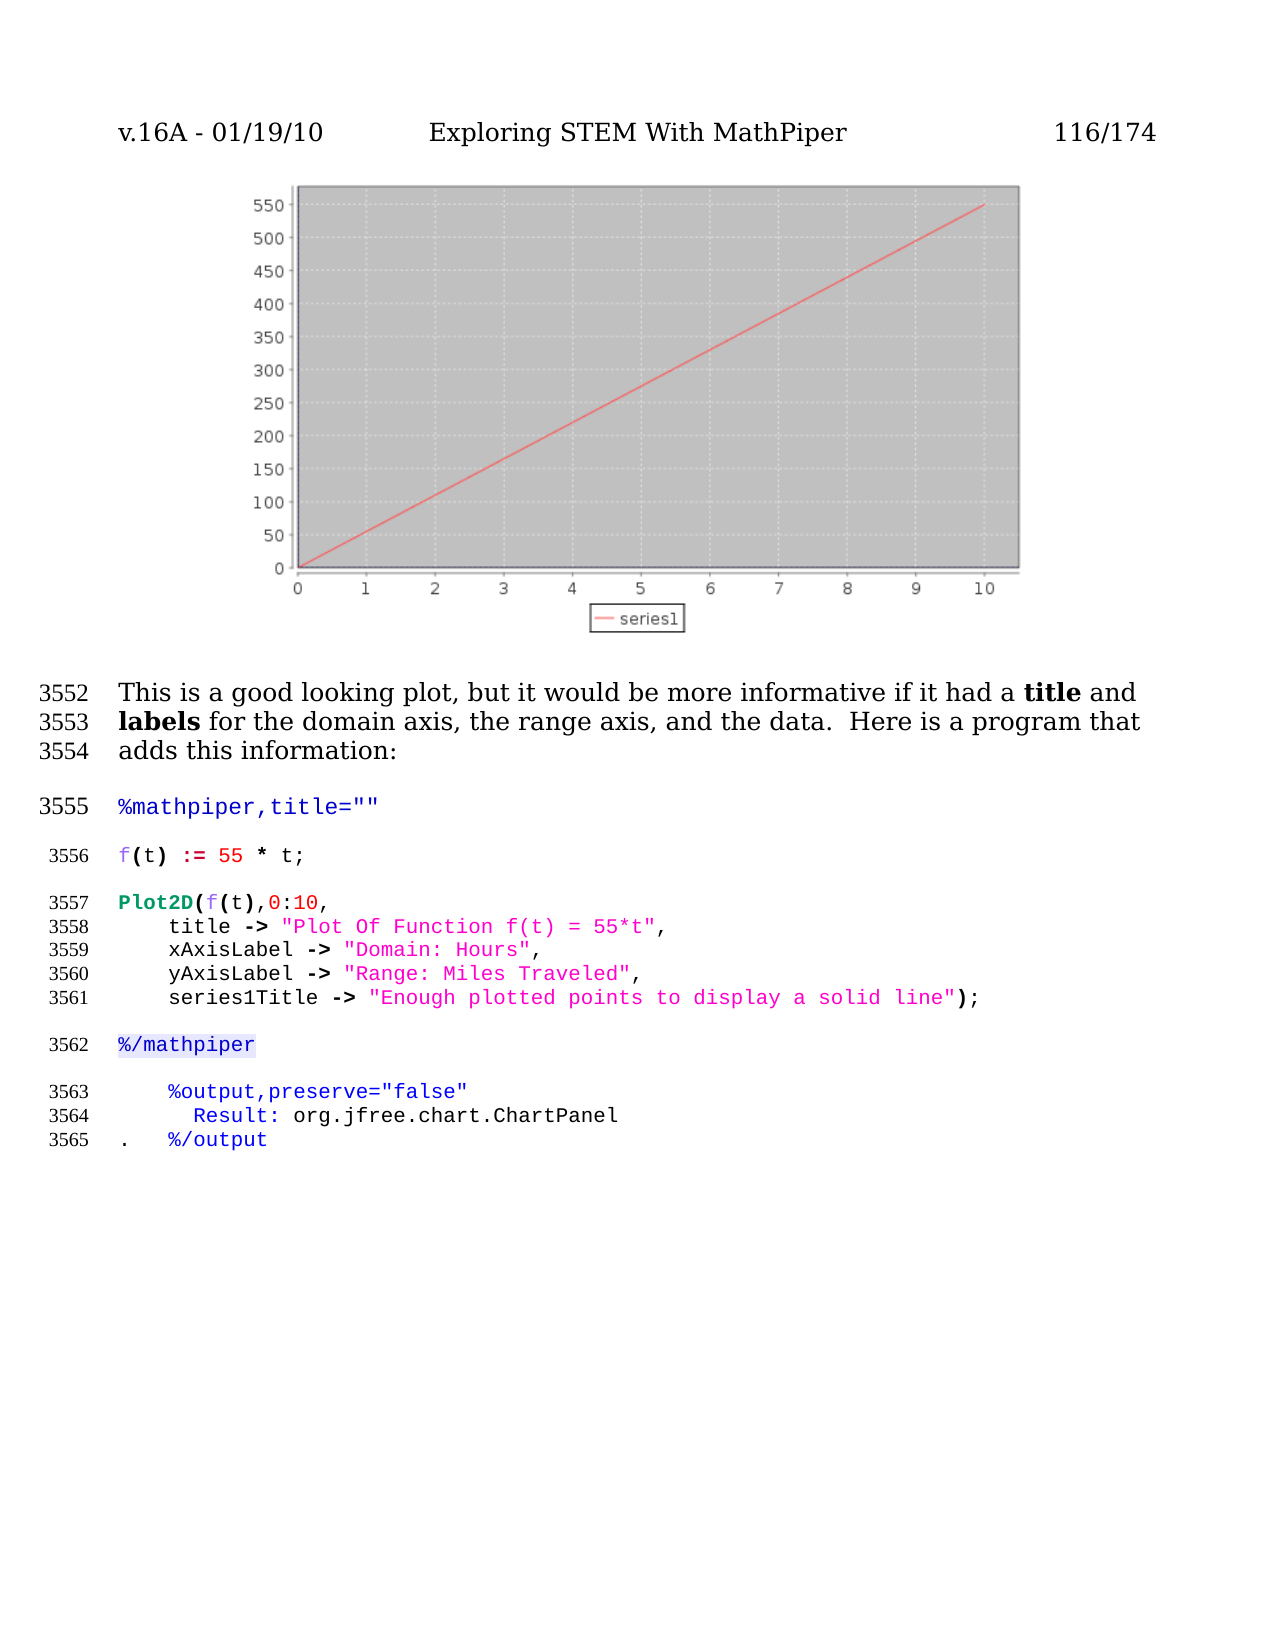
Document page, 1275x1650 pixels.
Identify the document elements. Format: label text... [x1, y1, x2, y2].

text series1Title -> "Enough plotted points to display a solid line"); [118, 987, 1157, 1010]
text f(t) := 55 * t; [118, 845, 1157, 868]
text xAxisLabel -> "Domain: Hours", [118, 939, 1157, 963]
text . %/output [118, 1128, 1157, 1152]
text yAxisLabel -> "Range: Miles Traveled", [118, 963, 1157, 987]
text %mathpiper,title="" [118, 795, 1157, 821]
text Plot2D(f(t),0:10, [118, 892, 1157, 916]
text %output,preserve="false" [118, 1081, 1157, 1105]
picture [240, 176, 1035, 634]
text %/mathpiper [118, 1034, 1157, 1058]
text Result: org.jfree.chart.ChartPanel [118, 1105, 1157, 1128]
text title -> "Plot Of Function f(t) = 55*t", [118, 916, 1157, 939]
text This is a good looking plot, but it would be more informative if it had a title and labels for the domain axis, the range axis, and the data. Here is a program that adds this information: [118, 678, 1157, 766]
